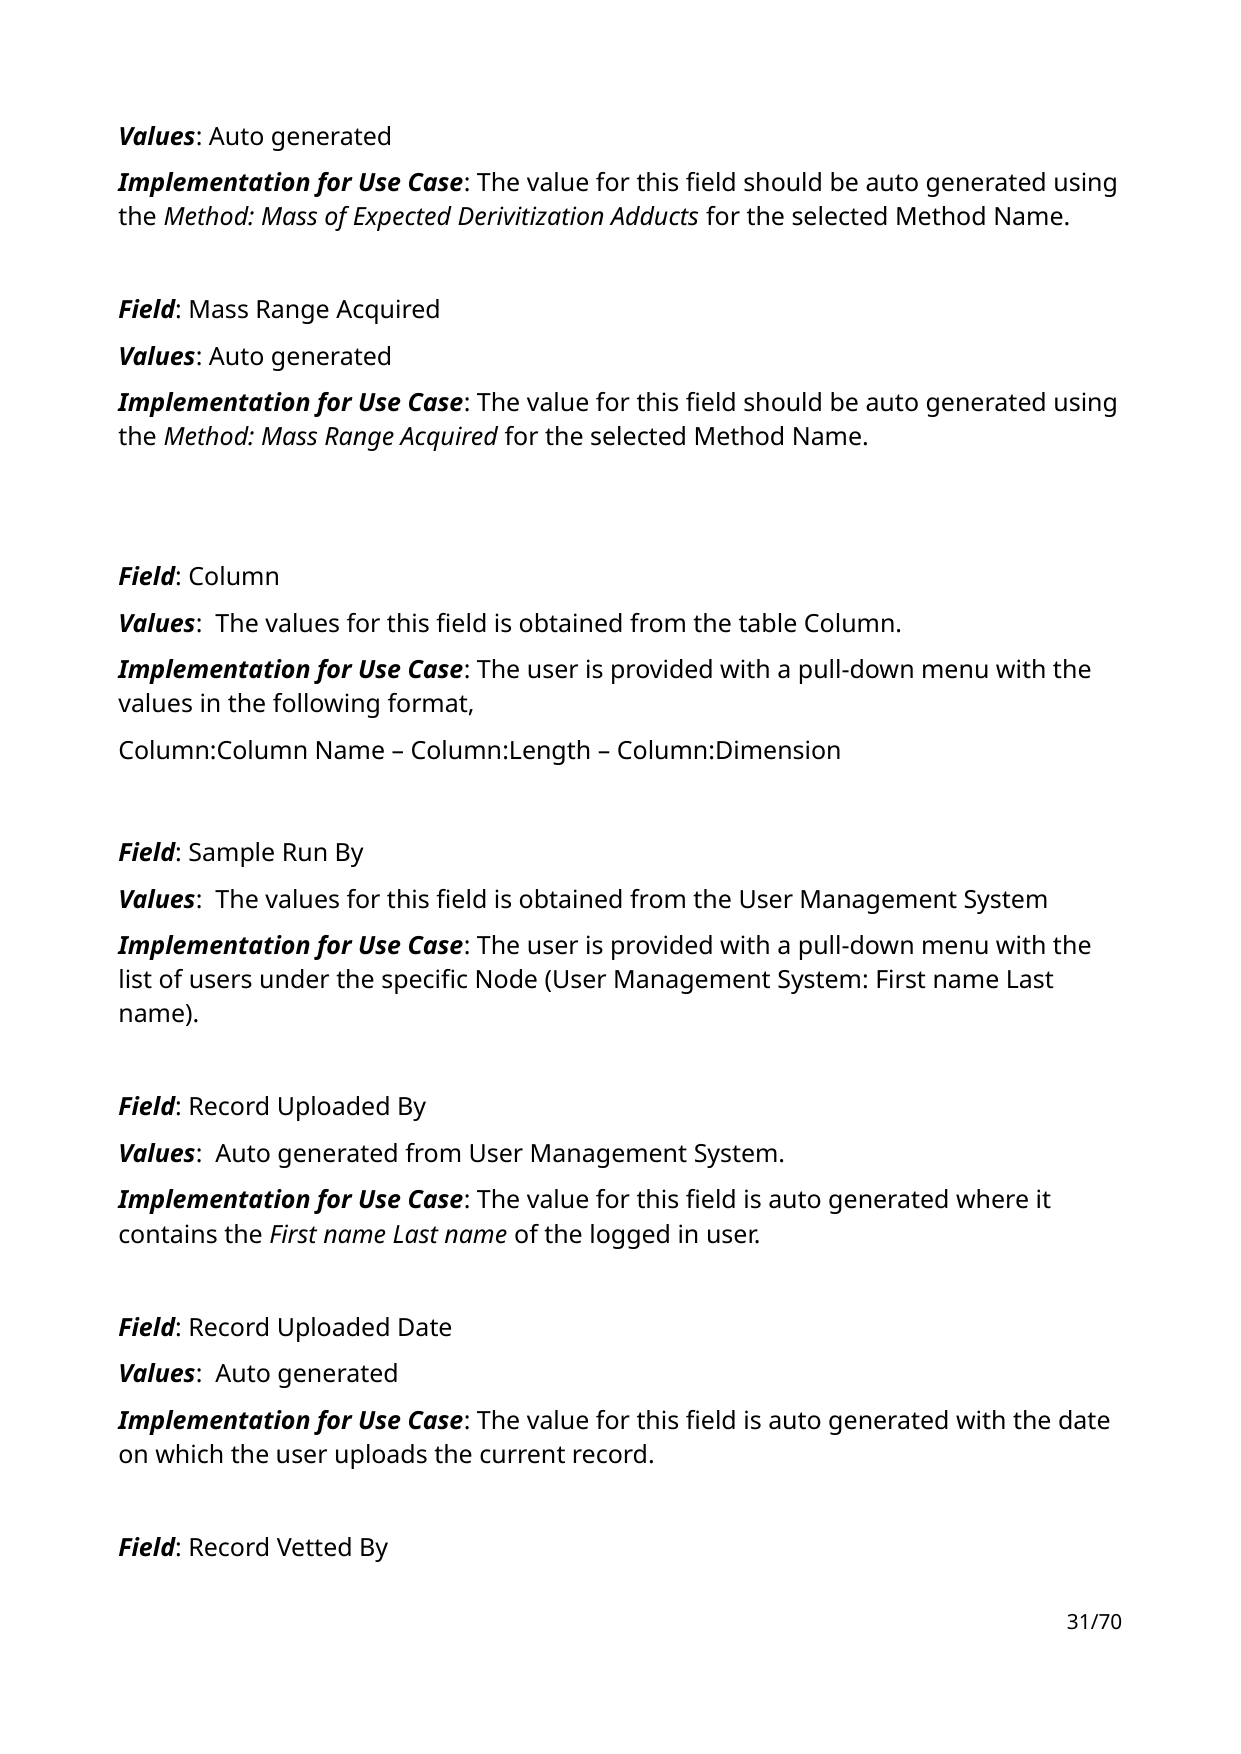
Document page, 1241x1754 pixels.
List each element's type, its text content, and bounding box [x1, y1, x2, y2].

text Field: Record Vetted By [118, 1530, 1122, 1564]
text Column:Column Name – Column:Length – Column:Dimension [118, 732, 1122, 767]
text Values: Auto generated from User Management System. [118, 1136, 1122, 1170]
text Implementation for Use Case: The user is provided with a pull-down menu with the values in the following format, [118, 652, 1122, 720]
text Implementation for Use Case: The user is provided with a pull-down menu with the list of users under the specific Node (User Management System: First name Last name). [118, 928, 1122, 1030]
text Field: Sample Run By [118, 835, 1122, 869]
text Implementation for Use Case: The value for this field should be auto generated using the Method: Mass Range Acquired for the selected Method Name. [118, 385, 1122, 453]
text Field: Mass Range Acquired [118, 292, 1122, 326]
text Field: Record Uploaded By [118, 1089, 1122, 1123]
text Implementation for Use Case: The value for this field should be auto generated using the Method: Mass of Expected Derivitization Adducts for the selected Method Name. [118, 165, 1122, 233]
text Values: The values for this field is obtained from the User Management System [118, 881, 1122, 915]
text Values: Auto generated [118, 1356, 1122, 1390]
text Values: Auto generated [118, 118, 1122, 152]
text Field: Column [118, 559, 1122, 593]
text Implementation for Use Case: The value for this field is auto generated where it contains the First name Last name of the logged in user. [118, 1182, 1122, 1250]
text Values: The values for this field is obtained from the table Column. [118, 605, 1122, 639]
text Field: Record Uploaded Date [118, 1309, 1122, 1343]
text Implementation for Use Case: The value for this field is auto generated with the date on which the user uploads the current record. [118, 1402, 1122, 1471]
text Values: Auto generated [118, 338, 1122, 372]
